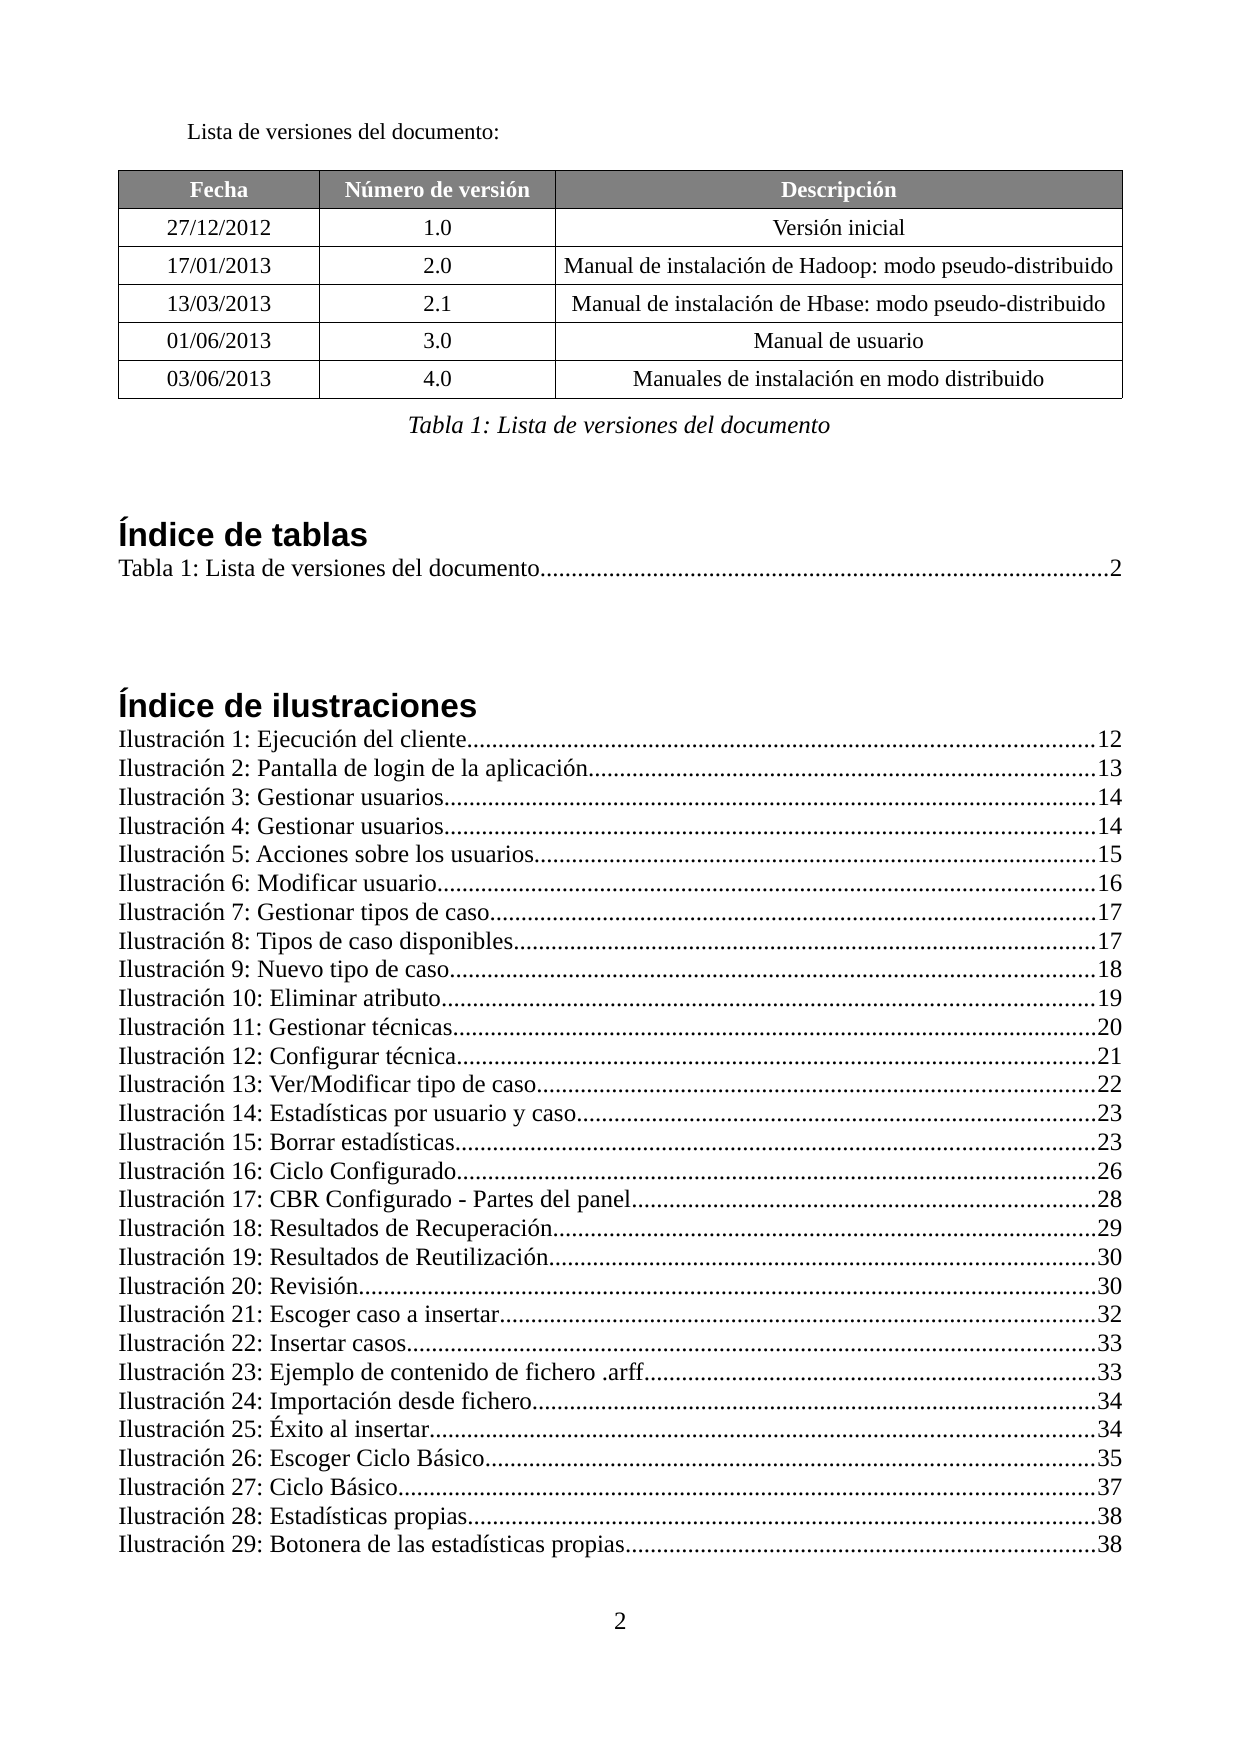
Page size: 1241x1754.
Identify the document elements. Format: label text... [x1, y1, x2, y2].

table_cell Manual de instalación de Hadoop: modo pseudo-distribuido [556, 247, 1122, 284]
subtitle Índice de ilustraciones [118, 686, 1122, 724]
text Ilustración 8: Tipos de caso disponibles 17 [118, 926, 1122, 954]
text Ilustración 24: Importación desde fichero 34 [118, 1386, 1122, 1414]
table_header Descripción [556, 171, 1122, 208]
text Ilustración 18: Resultados de Recuperación 29 [118, 1213, 1122, 1242]
text Ilustración 17: CBR Configurado - Partes del panel 28 [118, 1184, 1122, 1213]
text Ilustración 26: Escoger Ciclo Básico 35 [118, 1443, 1122, 1472]
text Ilustración 13: Ver/Modificar tipo de caso 22 [118, 1069, 1122, 1098]
text Ilustración 2: Pantalla de login de la aplicación 13 [118, 753, 1122, 782]
text Ilustración 7: Gestionar tipos de caso 17 [118, 897, 1122, 926]
table_cell 13/03/2013 [119, 285, 319, 322]
text Ilustración 15: Borrar estadísticas 23 [118, 1127, 1122, 1156]
table_cell Manual de usuario [556, 323, 1122, 360]
table_header Número de versión [320, 171, 555, 208]
text Tabla 1: Lista de versiones del documento [118, 410, 1122, 439]
table_cell Manuales de instalación en modo distribuido [556, 361, 1122, 398]
table_cell 3.0 [320, 323, 555, 360]
text Ilustración 10: Eliminar atributo 19 [118, 983, 1122, 1012]
text Ilustración 28: Estadísticas propias 38 [118, 1501, 1122, 1529]
text Ilustración 23: Ejemplo de contenido de fichero .arff 33 [118, 1357, 1122, 1386]
text Ilustración 12: Configurar técnica 21 [118, 1041, 1122, 1069]
text Ilustración 3: Gestionar usuarios 14 [118, 782, 1122, 811]
table_cell Versión inicial [556, 209, 1122, 246]
text Ilustración 6: Modificar usuario 16 [118, 868, 1122, 897]
table_cell Manual de instalación de Hbase: modo pseudo-distribuido [556, 285, 1122, 322]
table_header Fecha [119, 171, 319, 208]
text Ilustración 1: Ejecución del cliente 12 [118, 724, 1122, 753]
text Ilustración 9: Nuevo tipo de caso 18 [118, 954, 1122, 983]
table_cell 27/12/2012 [119, 209, 319, 246]
text Ilustración 21: Escoger caso a insertar 32 [118, 1299, 1122, 1328]
table_cell 2.0 [320, 247, 555, 284]
text Ilustración 11: Gestionar técnicas 20 [118, 1012, 1122, 1041]
text Ilustración 14: Estadísticas por usuario y caso 23 [118, 1098, 1122, 1127]
text Ilustración 25: Éxito al insertar 34 [118, 1414, 1122, 1443]
text Ilustración 27: Ciclo Básico 37 [118, 1472, 1122, 1501]
text Ilustración 5: Acciones sobre los usuarios 15 [118, 839, 1122, 868]
table_cell 2.1 [320, 285, 555, 322]
table_cell 4.0 [320, 361, 555, 398]
text Ilustración 16: Ciclo Configurado 26 [118, 1156, 1122, 1184]
table_cell 1.0 [320, 209, 555, 246]
table_cell 01/06/2013 [119, 323, 319, 360]
table_cell 03/06/2013 [119, 361, 319, 398]
text Tabla 1: Lista de versiones del documento 2 [118, 553, 1122, 582]
text Ilustración 4: Gestionar usuarios 14 [118, 811, 1122, 839]
text Ilustración 20: Revisión 30 [118, 1271, 1122, 1299]
text Ilustración 29: Botonera de las estadísticas propias 38 [118, 1529, 1122, 1558]
text Ilustración 19: Resultados de Reutilización 30 [118, 1242, 1122, 1271]
text Ilustración 22: Insertar casos 33 [118, 1328, 1122, 1357]
table_cell 17/01/2013 [119, 247, 319, 284]
text Lista de versiones del documento: [118, 118, 1122, 144]
subtitle Índice de tablas [118, 515, 1122, 553]
